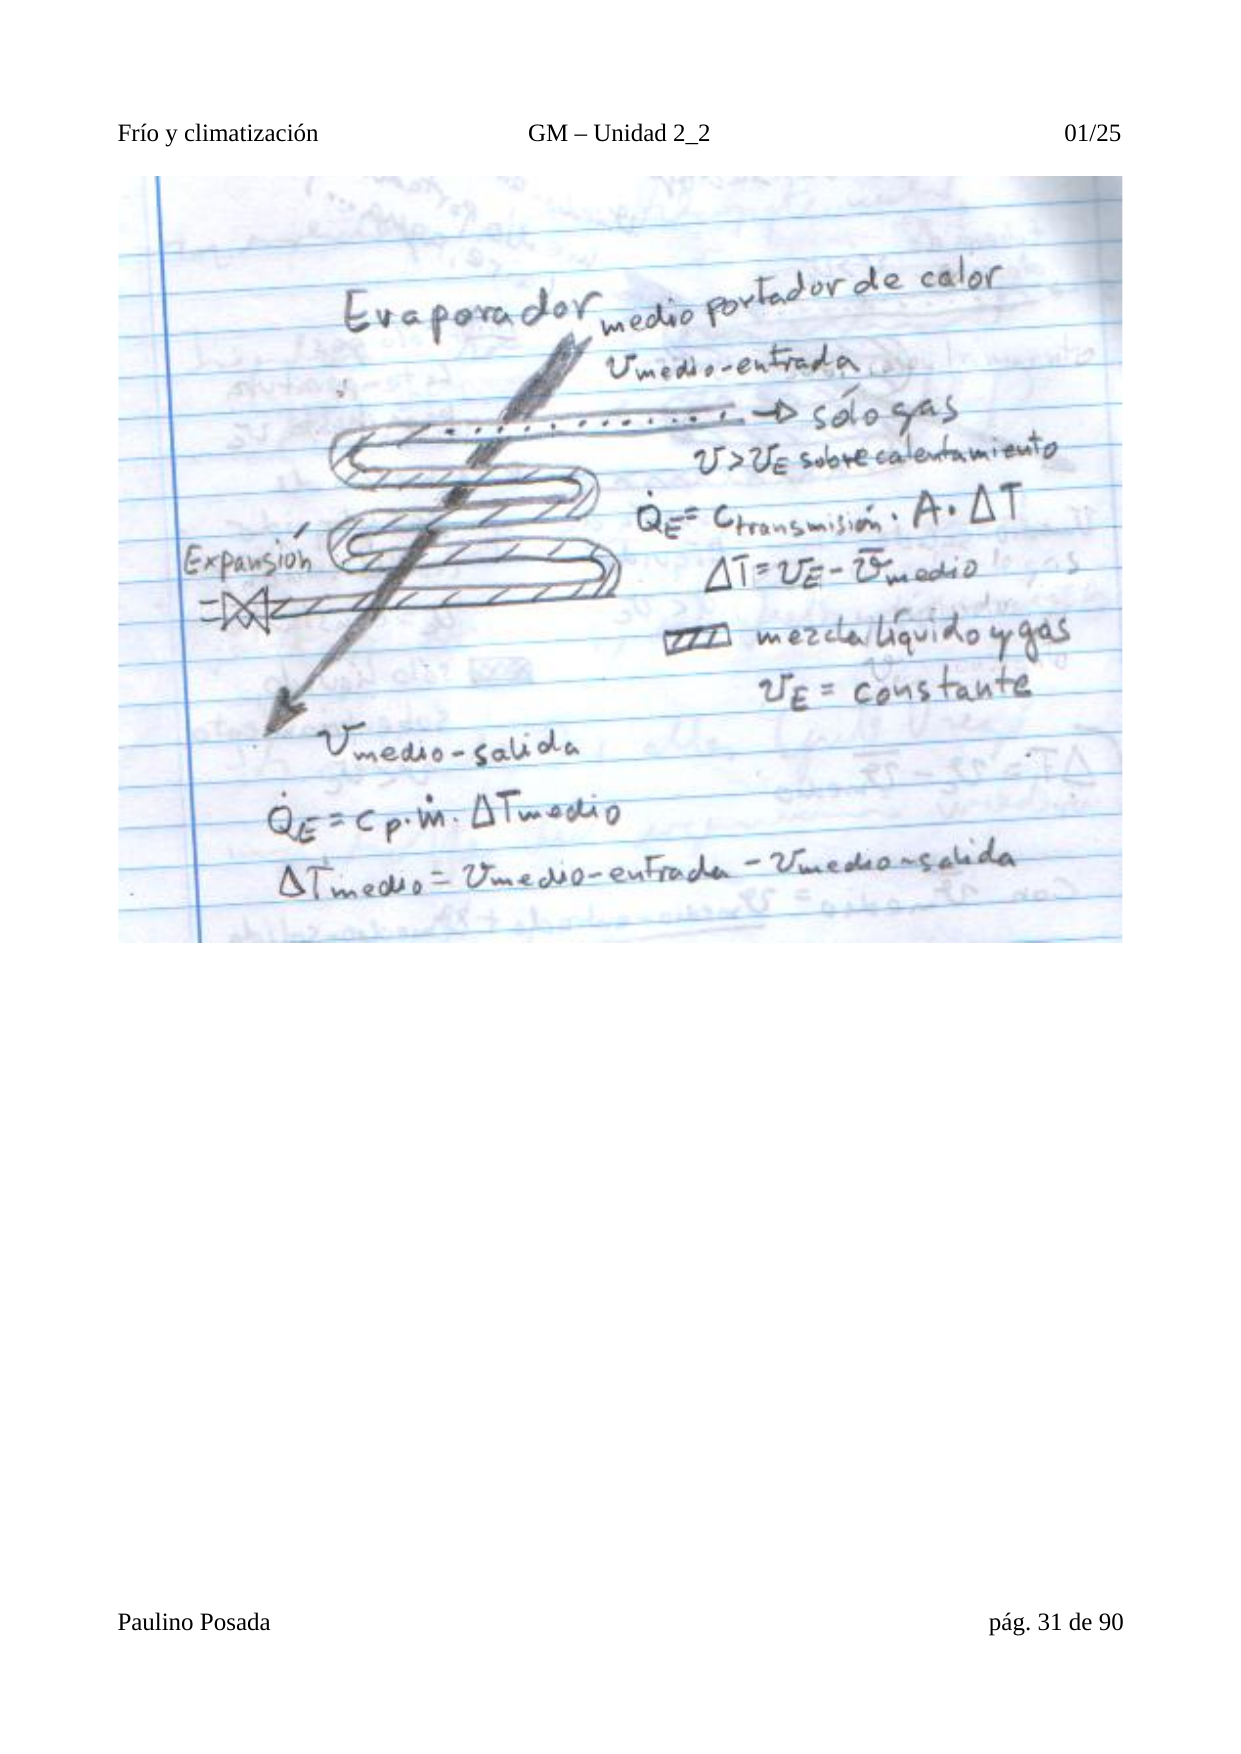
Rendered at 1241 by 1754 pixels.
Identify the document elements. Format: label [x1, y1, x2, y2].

picture [118, 176, 1123, 943]
